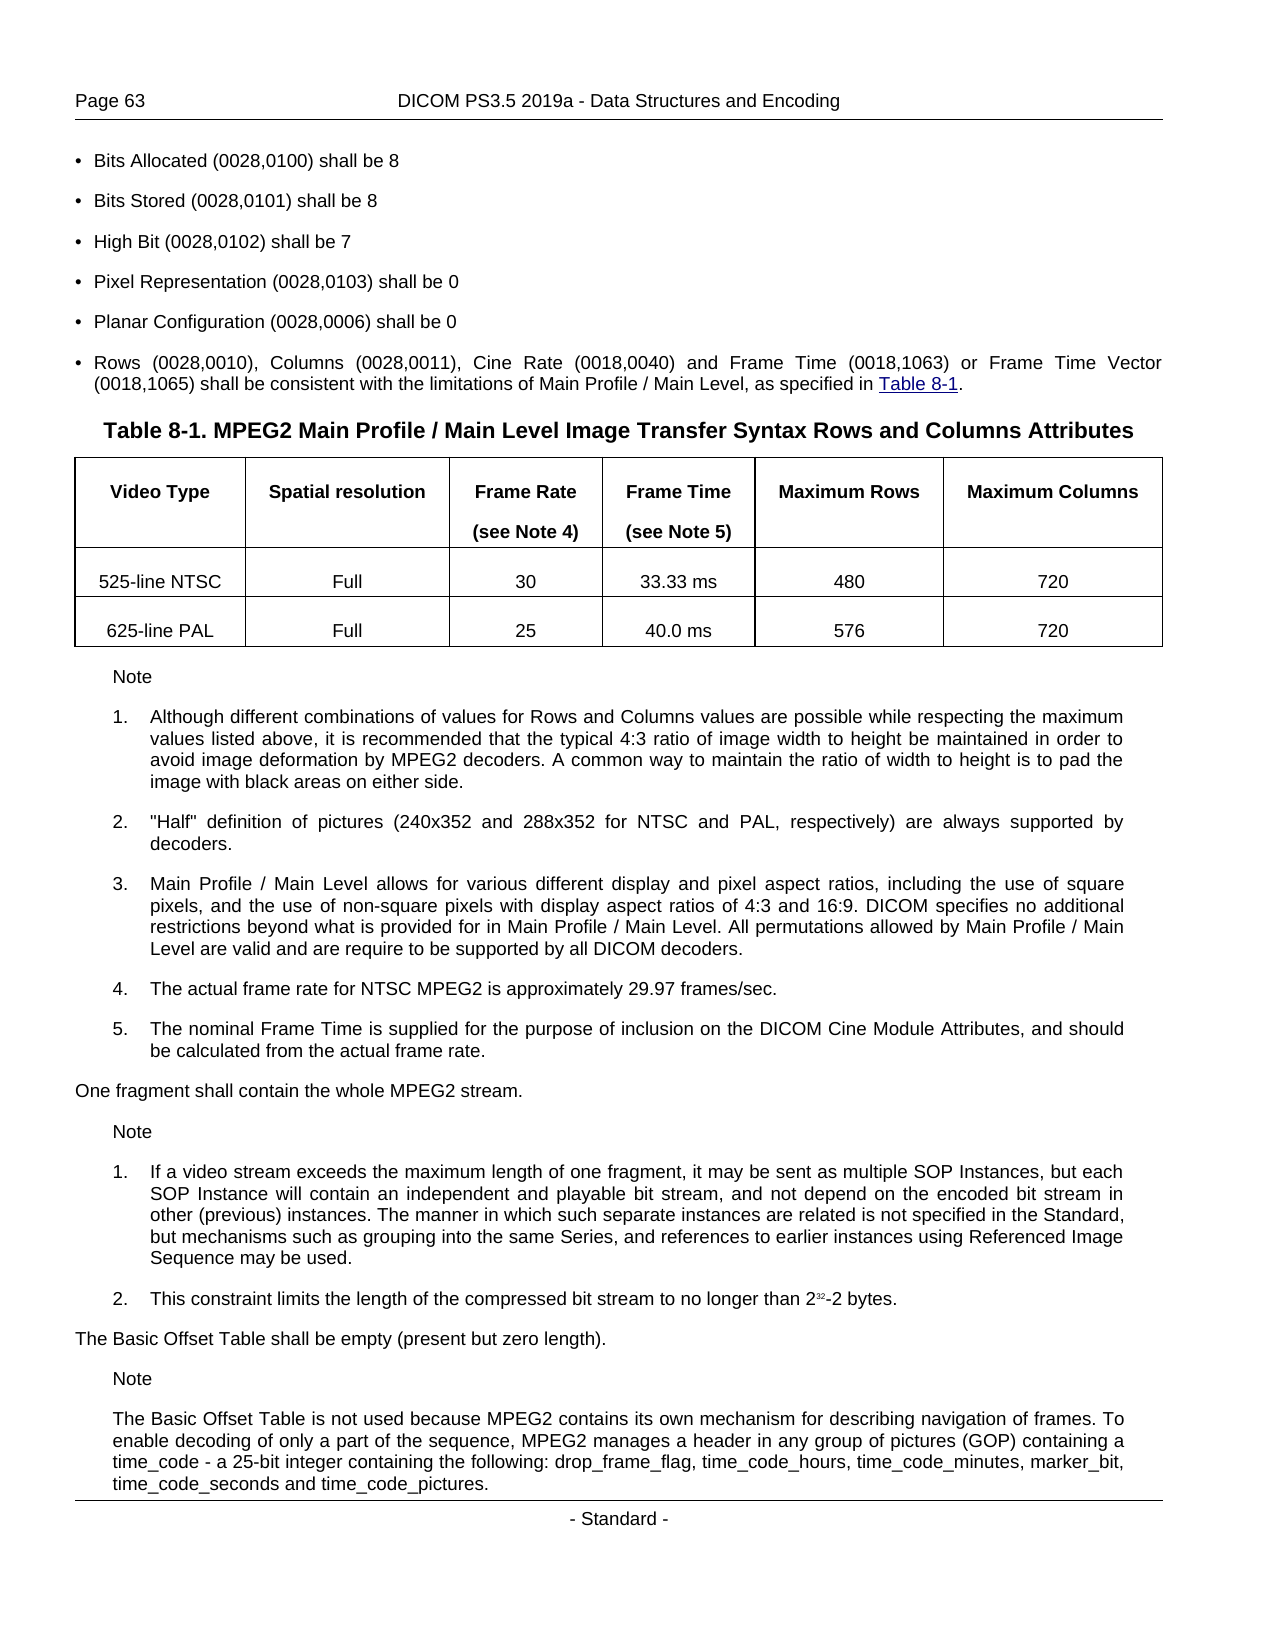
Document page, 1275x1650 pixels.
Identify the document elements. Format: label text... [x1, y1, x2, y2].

table_header Spatial resolution [246, 458, 449, 547]
table_cell 480 [756, 548, 943, 596]
table_cell 33.33 ms [603, 548, 754, 596]
list Rows (0028,0010), Columns (0028,0011), Cine Rate (0018,0040) and Frame Time (0018,1063) or Frame Time Vector (0018,1065) shall be consistent with the limitations of Main Profile / Main Level, as specified in Table 8-1. [75, 352, 1162, 395]
table_header Frame Time (see Note 5) [603, 458, 754, 547]
table_cell 30 [450, 548, 602, 596]
list Planar Configuration (0028,0006) shall be 0 [75, 311, 1162, 333]
table_cell 625-line PAL [76, 597, 245, 646]
list Bits Allocated (0028,0100) shall be 8 [75, 150, 1162, 172]
list This constraint limits the length of the compressed bit stream to no longer than 232-2 bytes. [112, 1287, 1125, 1309]
text Table 8-1. MPEG2 Main Profile / Main Level Image Transfer Syntax Rows and Columns Attributes [75, 417, 1162, 443]
list High Bit (0028,0102) shall be 7 [75, 231, 1162, 252]
list If a video stream exceeds the maximum length of one fragment, it may be sent as multiple SOP Instances, but each SOP Instance will contain an independent and playable bit stream, and not depend on the encoded bit stream in other (previous) instances. The manner in which such separate instances are related is not specified in the Standard, but mechanisms such as grouping into the same Series, and references to earlier instances using Referenced Image Sequence may be used. [112, 1161, 1125, 1268]
table_header Frame Rate (see Note 4) [450, 458, 602, 547]
text Note [112, 1120, 1125, 1142]
table_header Maximum Rows [756, 458, 943, 547]
list Main Profile / Main Level allows for various different display and pixel aspect ratios, including the use of square pixels, and the use of non-square pixels with display aspect ratios of 4:3 and 16:9. DICOM specifies no additional restrictions beyond what is provided for in Main Profile / Main Level. All permutations allowed by Main Profile / Main Level are valid and are require to be supported by all DICOM decoders. [112, 873, 1125, 959]
list "Half" definition of pictures (240x352 and 288x352 for NTSC and PAL, respectively) are always supported by decoders. [112, 811, 1125, 854]
table_cell 720 [944, 548, 1162, 596]
table_cell Full [246, 548, 449, 596]
list The actual frame rate for NTSC MPEG2 is approximately 29.97 frames/sec. [112, 978, 1125, 999]
list Although different combinations of values for Rows and Columns values are possible while respecting the maximum values listed above, it is recommended that the typical 4:3 ratio of image width to height be maintained in order to avoid image deformation by MPEG2 decoders. A common way to maintain the ratio of width to height is to pad the image with black areas on either side. [112, 706, 1125, 792]
table_cell Full [246, 597, 449, 646]
list The nominal Frame Time is supplied for the purpose of inclusion on the DICOM Cine Module Attributes, and should be calculated from the actual frame rate. [112, 1018, 1125, 1061]
text The Basic Offset Table is not used because MPEG2 contains its own mechanism for describing navigation of frames. To enable decoding of only a part of the sequence, MPEG2 manages a header in any group of pictures (GOP) containing a time_code - a 25-bit integer containing the following: drop_frame_flag, time_code_hours, time_code_minutes, marker_bit, time_code_seconds and time_code_pictures. [112, 1408, 1125, 1494]
table_header Maximum Columns [944, 458, 1162, 547]
list Pixel Representation (0028,0103) shall be 0 [75, 271, 1162, 292]
table_header Video Type [76, 458, 245, 547]
text One fragment shall contain the whole MPEG2 stream. [75, 1080, 1162, 1102]
table_cell 720 [944, 597, 1162, 646]
table_cell 576 [756, 597, 943, 646]
text Note [112, 666, 1125, 687]
text The Basic Offset Table shall be empty (present but zero length). [75, 1328, 1162, 1349]
text Note [112, 1368, 1125, 1389]
table_cell 40.0 ms [603, 597, 754, 646]
table_cell 25 [450, 597, 602, 646]
list Bits Stored (0028,0101) shall be 8 [75, 190, 1162, 212]
table_cell 525-line NTSC [76, 548, 245, 596]
